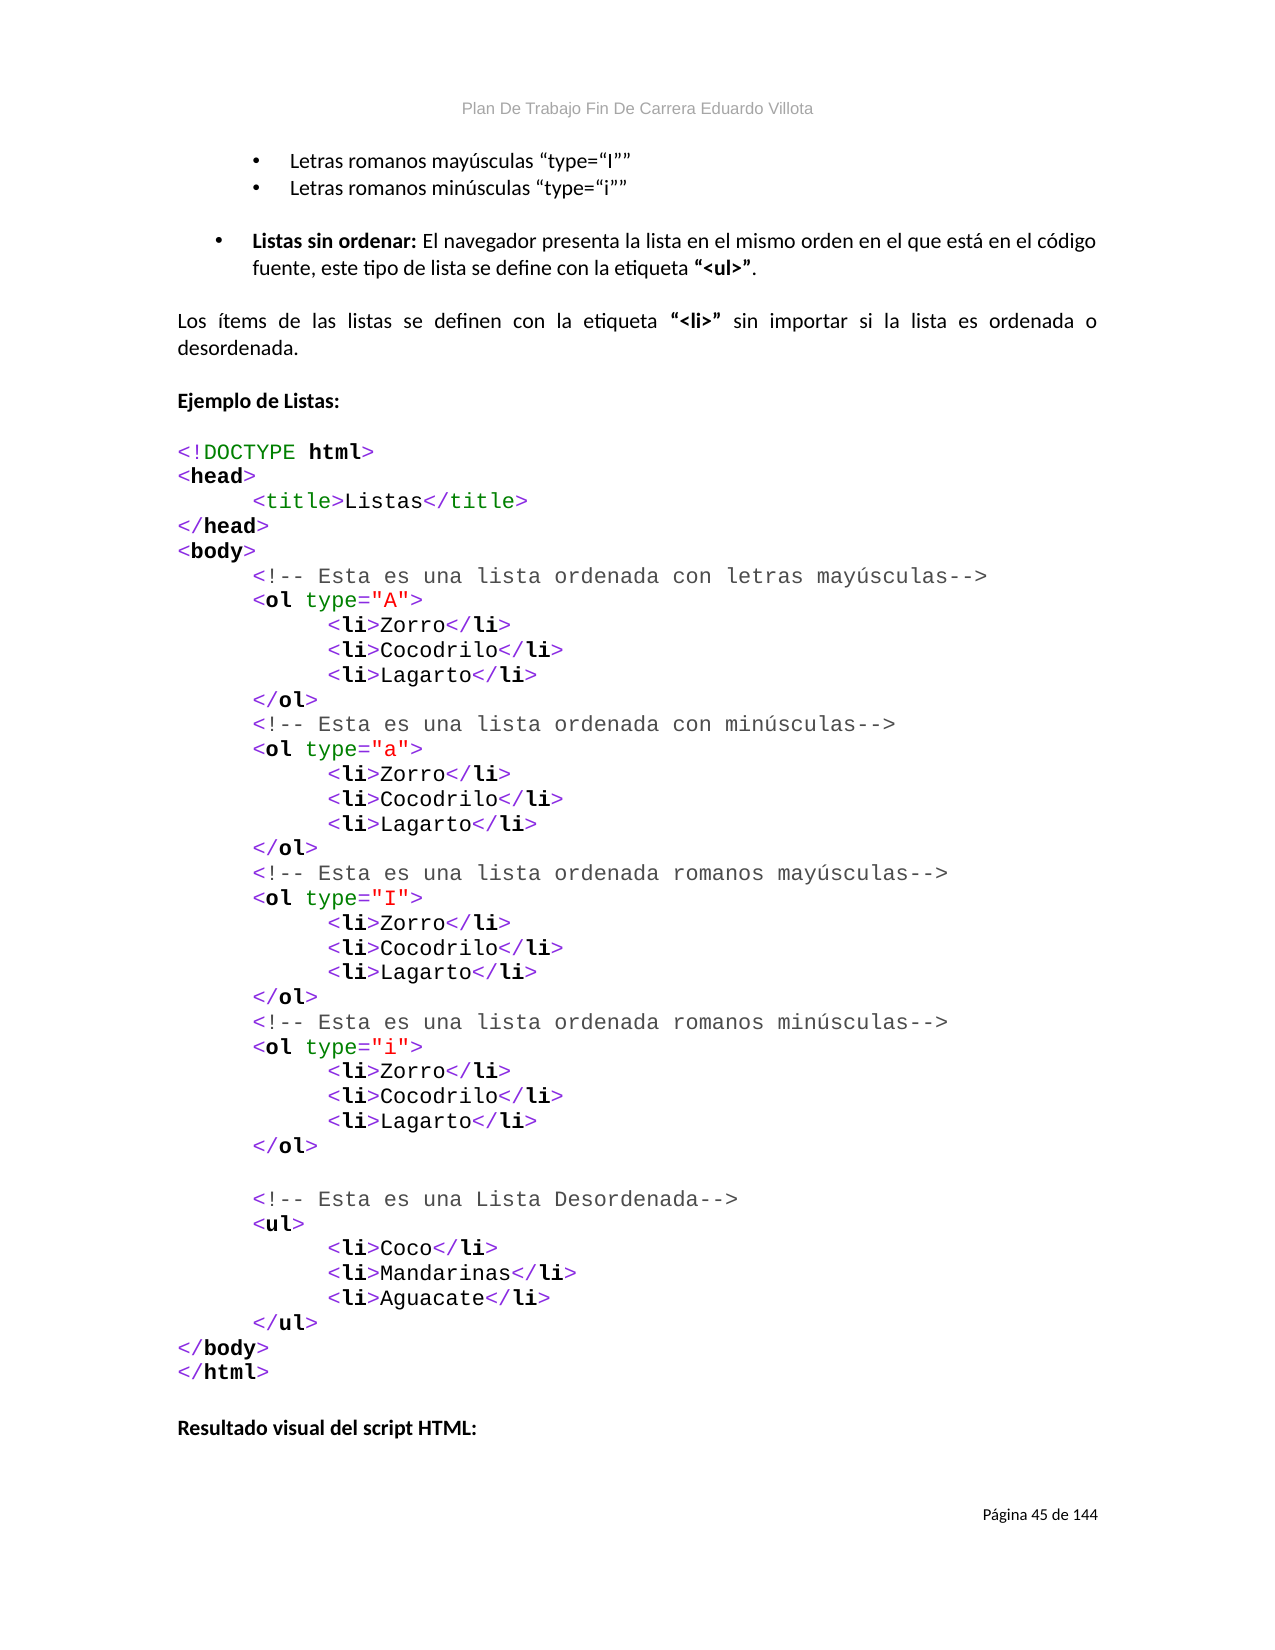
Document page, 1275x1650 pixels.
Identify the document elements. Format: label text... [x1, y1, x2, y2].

list </head> [177, 515, 1098, 540]
list <!-- Esta es una lista ordenada con minúsculas--> [177, 714, 1098, 738]
text Resultado visual del script HTML: [177, 1414, 1098, 1441]
list Ejemplo de Listas: [177, 388, 1098, 414]
list <!DOCTYPE html> [177, 441, 1098, 466]
list <li>Lagarto</li> [177, 962, 1098, 986]
list </ol> [177, 838, 1098, 862]
list <li>Cocodrilo</li> [177, 639, 1098, 664]
list <!-- Esta es una lista ordenada romanos mayúsculas--> [177, 862, 1098, 887]
list </body> [177, 1337, 1098, 1361]
list <li>Zorro</li> [177, 912, 1098, 937]
list </html> [177, 1361, 1098, 1386]
list <ol type="A"> [177, 590, 1098, 614]
list <li>Zorro</li> [177, 763, 1098, 788]
list <li>Zorro</li> [177, 614, 1098, 639]
list <li>Lagarto</li> [177, 1110, 1098, 1135]
list <body> [177, 540, 1098, 565]
list <li>Lagarto</li> [177, 664, 1098, 689]
list <ol type="i"> [177, 1036, 1098, 1061]
list <li>Aguacate</li> [177, 1287, 1098, 1312]
list </ol> [177, 689, 1098, 714]
list <title>Listas</title> [177, 491, 1098, 515]
list <li>Cocodrilo</li> [177, 1086, 1098, 1110]
list <ol type="a"> [177, 738, 1098, 763]
list Letras romanos minúsculas “type=“i”” [252, 174, 1098, 201]
list <ul> [177, 1213, 1098, 1237]
list <li>Cocodrilo</li> [177, 937, 1098, 962]
list Los ítems de las listas se definen con la etiqueta “<li>” sin importar si la lista es ordenada o desordenada. [177, 308, 1098, 361]
list <!-- Esta es una Lista Desordenada--> [177, 1188, 1098, 1213]
list Listas sin ordenar: El navegador presenta la lista en el mismo orden en el que está en el código fuente, este tipo de lista se define con la etiqueta “<ul>”. [215, 228, 1098, 281]
list <li>Cocodrilo</li> [177, 788, 1098, 813]
list <li>Zorro</li> [177, 1061, 1098, 1086]
list <!-- Esta es una lista ordenada con letras mayúsculas--> [177, 565, 1098, 590]
list Letras romanos mayúsculas “type=“I”” [252, 148, 1098, 174]
list </ul> [177, 1312, 1098, 1337]
list </ol> [177, 1135, 1098, 1160]
list <!-- Esta es una lista ordenada romanos minúsculas--> [177, 1011, 1098, 1036]
list <li>Mandarinas</li> [177, 1262, 1098, 1287]
list </ol> [177, 986, 1098, 1011]
list <head> [177, 466, 1098, 491]
list <li>Coco</li> [177, 1237, 1098, 1262]
list <li>Lagarto</li> [177, 813, 1098, 838]
list <ol type="I"> [177, 887, 1098, 912]
